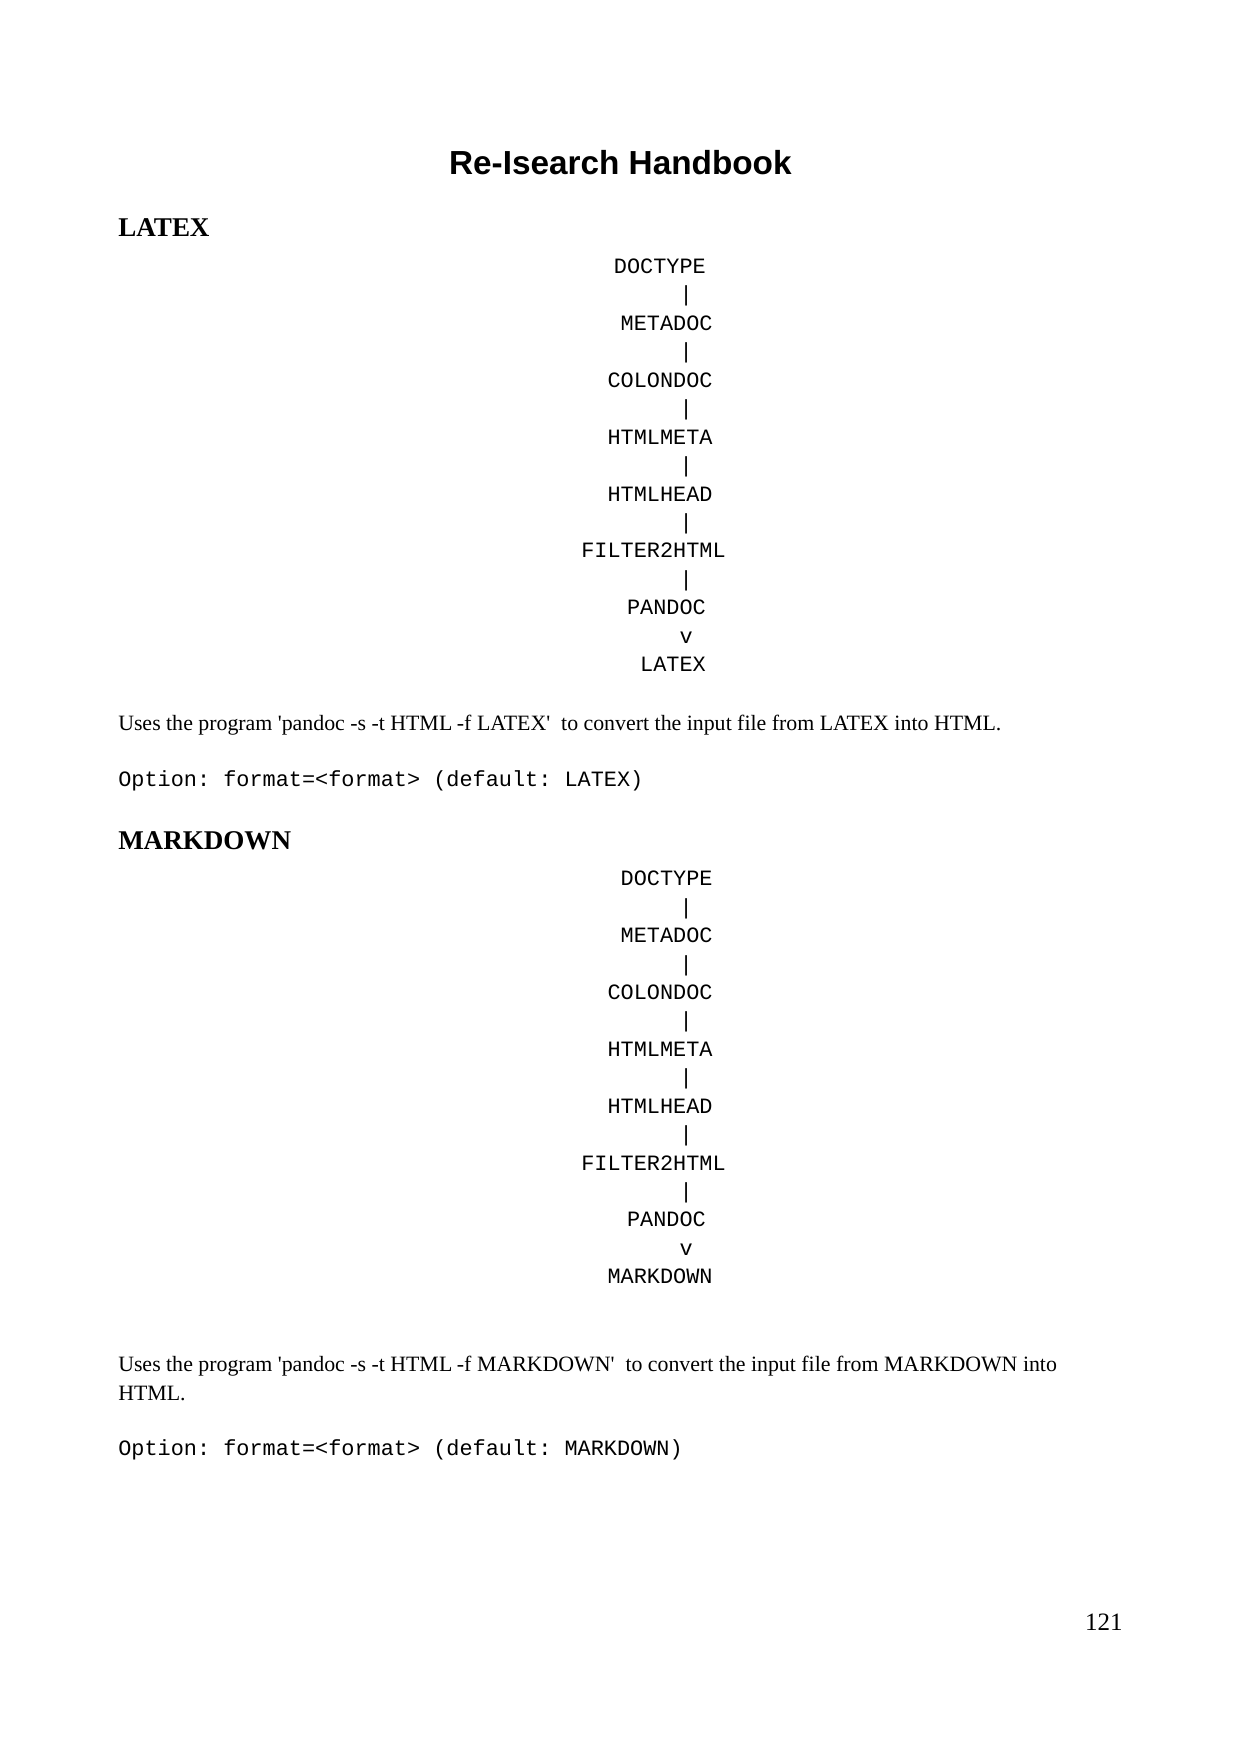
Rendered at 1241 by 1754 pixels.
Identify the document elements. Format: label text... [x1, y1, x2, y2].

text DOCTYPE [118, 255, 1122, 280]
text PANDOC [118, 596, 1122, 621]
text HTMLMETA [118, 1038, 1122, 1063]
text | [118, 1123, 1122, 1148]
text | [118, 397, 1122, 422]
text METADOC [118, 924, 1122, 949]
text | [118, 953, 1122, 977]
text | [118, 454, 1122, 479]
text | [118, 341, 1122, 365]
text | [118, 511, 1122, 536]
text v [118, 1237, 1122, 1262]
text METADOC [118, 312, 1122, 337]
subtitle LATEX [118, 212, 1122, 243]
text Option: format=<format> (default: MARKDOWN) [118, 1437, 1122, 1462]
text HTMLMETA [118, 426, 1122, 451]
text | [118, 1009, 1122, 1034]
text HTMLHEAD [118, 1095, 1122, 1120]
text MARKDOWN [118, 1266, 1122, 1290]
text DOCTYPE [118, 867, 1122, 892]
text COLONDOC [118, 369, 1122, 394]
text HTMLHEAD [118, 483, 1122, 507]
text FILTER2HTML [118, 1152, 1122, 1177]
text Option: format=<format> (default: LATEX) [118, 768, 1122, 793]
text | [118, 896, 1122, 921]
text LATEX [118, 653, 1122, 678]
text PANDOC [118, 1209, 1122, 1233]
text | [118, 1066, 1122, 1091]
text | [118, 284, 1122, 308]
text Uses the program 'pandoc -s -t HTML -f MARKDOWN' to convert the input file from MARKDOWN into HTML. [118, 1351, 1122, 1405]
text FILTER2HTML [118, 539, 1122, 564]
text | [118, 568, 1122, 593]
subtitle MARKDOWN [118, 824, 1122, 855]
text Uses the program 'pandoc -s -t HTML -f LATEX' to convert the input file from LATEX into HTML. [118, 710, 1122, 736]
text | [118, 1180, 1122, 1205]
text v [118, 625, 1122, 650]
text COLONDOC [118, 981, 1122, 1006]
